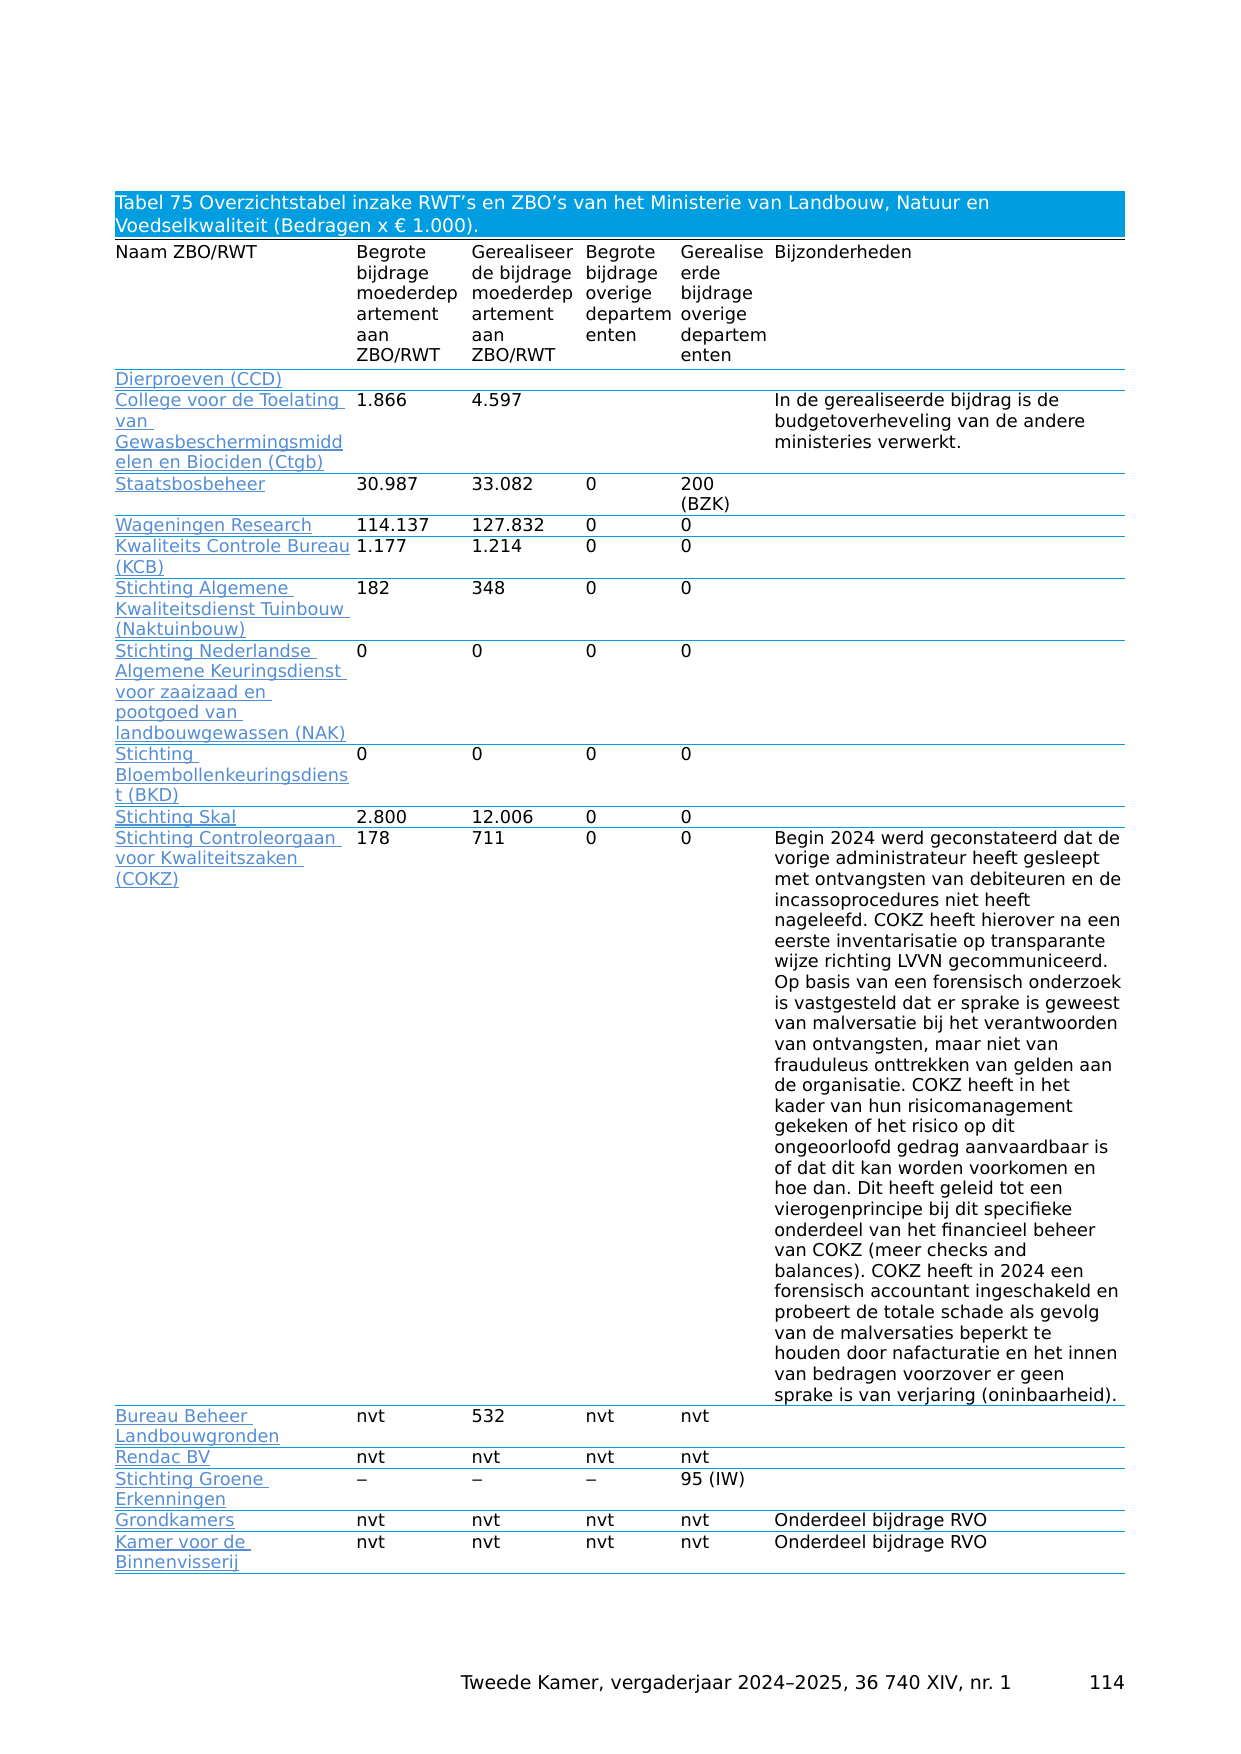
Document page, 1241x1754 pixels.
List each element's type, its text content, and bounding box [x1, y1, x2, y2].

table_cell [771, 370, 1125, 390]
table_cell [678, 391, 771, 473]
table_cell 0 [678, 579, 771, 640]
table_cell Rendac BV [115, 1448, 353, 1468]
table_cell nvt [353, 1448, 468, 1468]
table_cell [771, 1406, 1125, 1447]
table_cell Wageningen Research [115, 516, 353, 536]
table_cell 532 [469, 1406, 582, 1447]
table_cell 0 [678, 537, 771, 578]
table_cell nvt [678, 1406, 771, 1447]
table_cell 0 [583, 579, 677, 640]
table_cell nvt [678, 1532, 771, 1573]
table_cell [583, 370, 677, 390]
table_cell 0 [469, 745, 582, 806]
table_cell ‒ [353, 1469, 468, 1510]
table_cell Bijzonderheden [771, 240, 1125, 369]
table_cell [771, 474, 1125, 515]
table_cell 0 [678, 641, 771, 744]
table_cell Gerealiseerde bijdrage overige departementen [678, 240, 771, 369]
table_cell 4.597 [469, 391, 582, 473]
table_cell Staatsbosbeheer [115, 474, 353, 515]
table_cell 182 [353, 579, 468, 640]
table_cell Onderdeel bijdrage RVO [771, 1532, 1125, 1573]
table_cell 0 [583, 807, 677, 827]
table_cell 0 [469, 641, 582, 744]
table_cell Begrote bijdrage overige departementen [583, 240, 677, 369]
table_cell ‒ [469, 1469, 582, 1510]
table_cell 0 [583, 474, 677, 515]
table_cell 0 [678, 745, 771, 806]
table_cell [771, 1469, 1125, 1510]
table_cell 200 (BZK) [678, 474, 771, 515]
table_cell 1.866 [353, 391, 468, 473]
table_cell nvt [678, 1448, 771, 1468]
table_cell [771, 807, 1125, 827]
table_cell [771, 579, 1125, 640]
table_cell 30.987 [353, 474, 468, 515]
table_cell nvt [678, 1511, 771, 1531]
table_cell 348 [469, 579, 582, 640]
table_cell [771, 745, 1125, 806]
table_cell Bureau Beheer Landbouwgronden [115, 1406, 353, 1447]
table_cell Stichting Nederlandse Algemene Keuringsdienst voor zaaizaad en pootgoed van landbouwgewassen (NAK) [115, 641, 353, 744]
table_cell 0 [583, 828, 677, 1405]
table_cell Stichting Bloembollenkeuringsdienst (BKD) [115, 745, 353, 806]
table_cell [469, 370, 582, 390]
table_cell [583, 391, 677, 473]
table_cell 0 [583, 537, 677, 578]
table_cell [771, 641, 1125, 744]
table_cell nvt [353, 1532, 468, 1573]
table_cell nvt [583, 1532, 677, 1573]
table_cell 1.214 [469, 537, 582, 578]
table_cell 178 [353, 828, 468, 1405]
table_cell 12.006 [469, 807, 582, 827]
table_cell [771, 1448, 1125, 1468]
table_cell Grondkamers [115, 1511, 353, 1531]
table_cell 0 [583, 641, 677, 744]
table_cell Naam ZBO/RWT [115, 240, 353, 369]
table_cell nvt [469, 1511, 582, 1531]
table_cell Stichting Algemene Kwaliteitsdienst Tuinbouw (Naktuinbouw) [115, 579, 353, 640]
table_cell Kamer voor de Binnenvisserij [115, 1532, 353, 1573]
table_cell 114.137 [353, 516, 468, 536]
table_cell 95 (IW) [678, 1469, 771, 1510]
table_cell 127.832 [469, 516, 582, 536]
table_cell Dierproeven (CCD) [115, 370, 353, 390]
table_cell 711 [469, 828, 582, 1405]
table_cell nvt [583, 1406, 677, 1447]
table_cell nvt [353, 1406, 468, 1447]
table_cell Kwaliteits Controle Bureau (KCB) [115, 537, 353, 578]
table_cell College voor de Toelating van Gewasbeschermingsmiddelen en Biociden (Ctgb) [115, 391, 353, 473]
table_cell 0 [678, 828, 771, 1405]
table_cell Gerealiseerde bijdrage moederdepartement aan ZBO/RWT [469, 240, 582, 369]
table_cell 0 [353, 745, 468, 806]
table_cell nvt [353, 1511, 468, 1531]
table_cell [771, 516, 1125, 536]
table_cell [678, 370, 771, 390]
table_cell 0 [353, 641, 468, 744]
table_cell nvt [469, 1448, 582, 1468]
table_cell 0 [678, 516, 771, 536]
table_cell 0 [678, 807, 771, 827]
table_cell Begrote bijdrage moederdepartement aan ZBO/RWT [353, 240, 468, 369]
table_cell nvt [469, 1532, 582, 1573]
table_cell 1.177 [353, 537, 468, 578]
table_cell Stichting Skal [115, 807, 353, 827]
table_cell [771, 537, 1125, 578]
table_cell Onderdeel bijdrage RVO [771, 1511, 1125, 1531]
table_cell In de gerealiseerde bijdrag is de budgetoverheveling van de andere ministeries verwerkt. [771, 391, 1125, 473]
table_cell nvt [583, 1448, 677, 1468]
table_cell ‒ [583, 1469, 677, 1510]
table_cell Begin 2024 werd geconstateerd dat de vorige administrateur heeft gesleept met ontvangsten van debiteuren en de incassoprocedures niet heeft nageleefd. COKZ heeft hierover na een eerste inventarisatie op transparante wijze richting LVVN gecommuniceerd. Op basis van een forensisch onderzoek is vastgesteld dat er sprake is geweest van malversatie bij het verantwoorden van ontvangsten, maar niet van frauduleus onttrekken van gelden aan de organisatie. COKZ heeft in het kader van hun risicomanagement gekeken of het risico op dit ongeoorloofd gedrag aanvaardbaar is of dat dit kan worden voorkomen en hoe dan. Dit heeft geleid tot een vierogenprincipe bij dit specifieke onderdeel van het financieel beheer van COKZ (meer checks and balances). COKZ heeft in 2024 een forensisch accountant ingeschakeld en probeert de totale schade als gevolg van de malversaties beperkt te houden door nafacturatie en het innen van bedragen voorzover er geen sprake is van verjaring (oninbaarheid). [771, 828, 1125, 1405]
table_cell 0 [583, 516, 677, 536]
table_cell 2.800 [353, 807, 468, 827]
table_cell [353, 370, 468, 390]
table_cell 0 [583, 745, 677, 806]
table_cell nvt [583, 1511, 677, 1531]
table_cell Stichting Controleorgaan voor Kwaliteitszaken (COKZ) [115, 828, 353, 1405]
table_cell Stichting Groene Erkenningen [115, 1469, 353, 1510]
table_cell 33.082 [469, 474, 582, 515]
